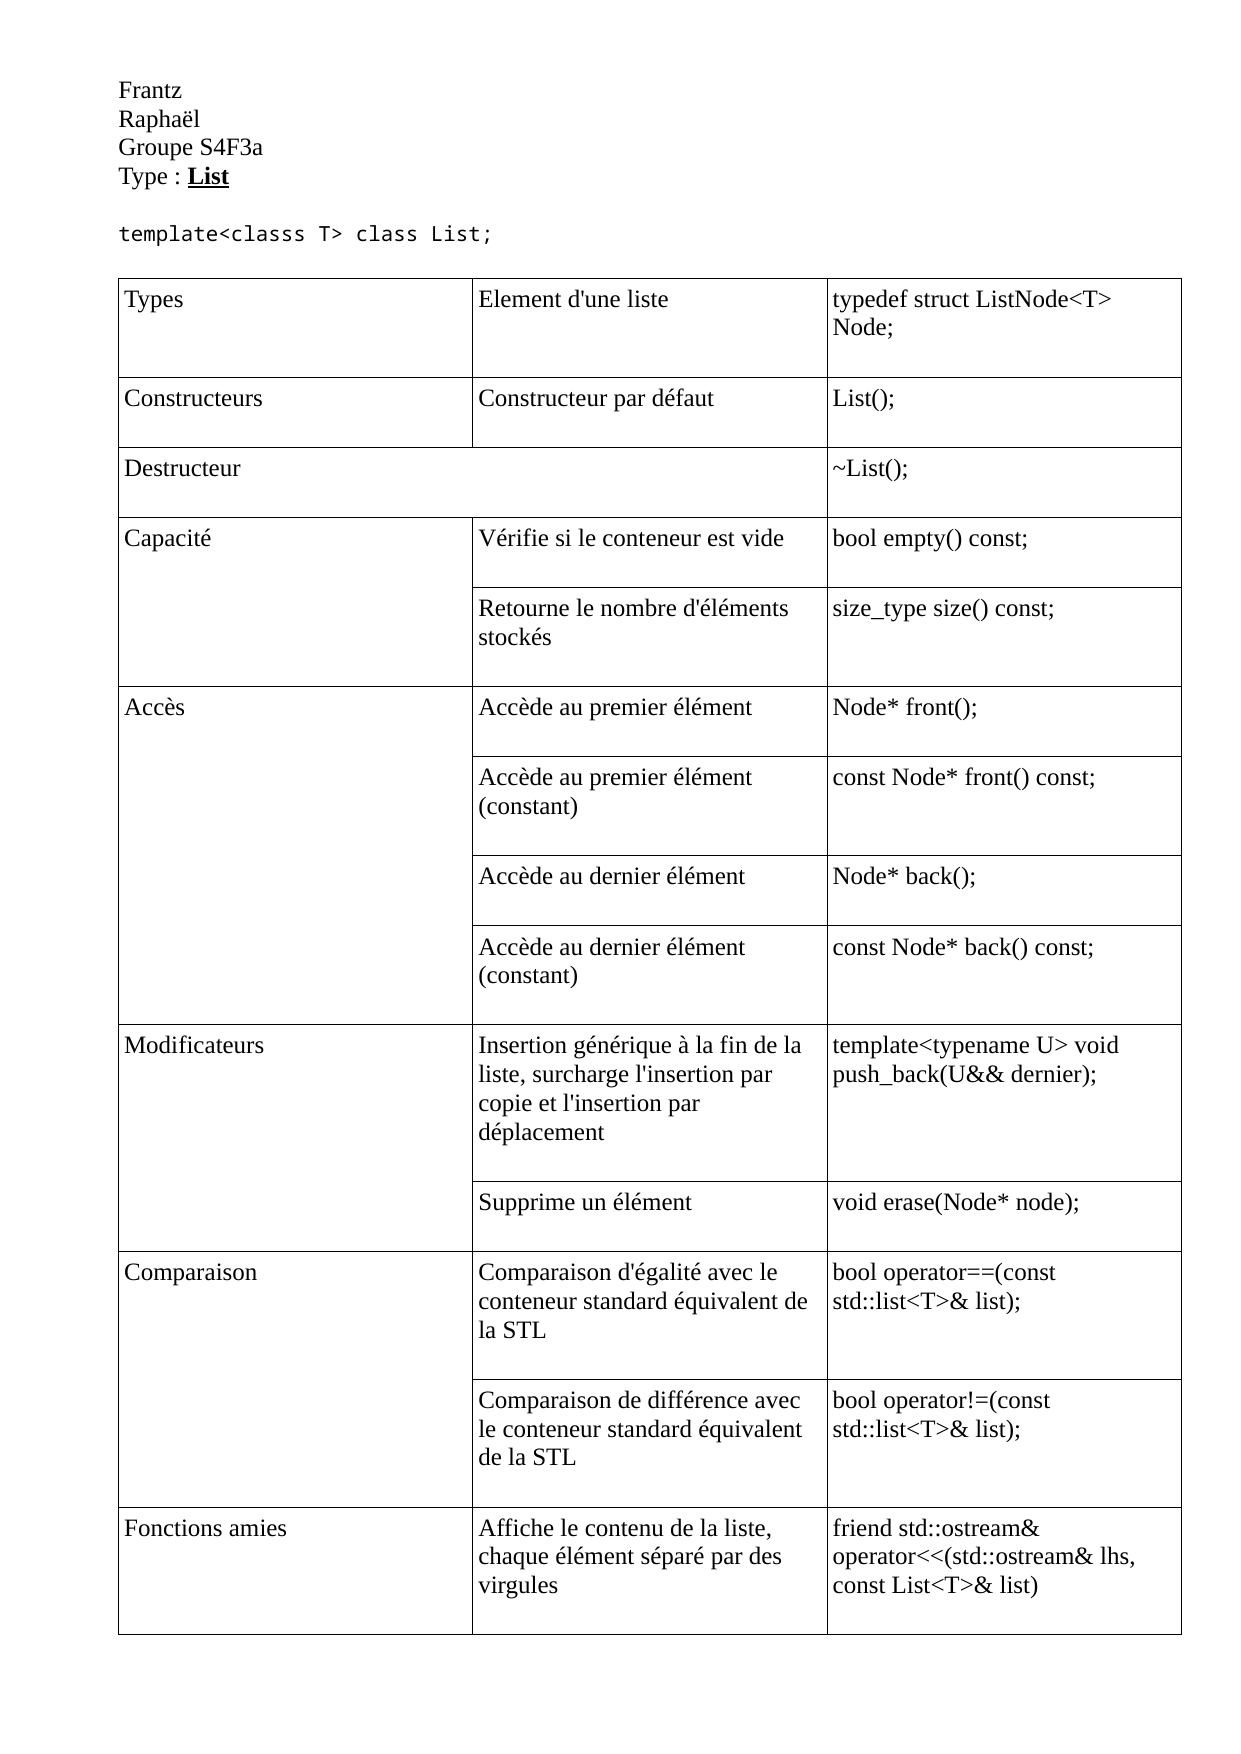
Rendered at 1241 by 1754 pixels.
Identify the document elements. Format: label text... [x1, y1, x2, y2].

table_cell Capacité [119, 518, 472, 686]
table_cell size_type size() const; [828, 588, 1181, 686]
table_cell Comparaison [119, 1252, 472, 1506]
table_cell template<typename U> void push_back(U&& dernier); [828, 1025, 1181, 1181]
text Type : List [118, 161, 1181, 190]
table_cell Accède au dernier élément (constant) [473, 926, 827, 1024]
table_cell Destructeur [119, 448, 827, 517]
table_cell Accède au premier élément (constant) [473, 757, 827, 855]
table_header Element d'une liste [473, 279, 827, 376]
table_cell Node* front(); [828, 687, 1181, 756]
table_cell ~List(); [828, 448, 1181, 517]
table_cell Accède au premier élément [473, 687, 827, 756]
table_cell Fonctions amies [119, 1508, 472, 1634]
table_cell Vérifie si le conteneur est vide [473, 518, 827, 587]
table_cell friend std::ostream& operator<<(std::ostream& lhs, const List<T>& list) [828, 1508, 1181, 1634]
table_cell const Node* front() const; [828, 757, 1181, 855]
table_cell Accès [119, 687, 472, 1024]
table_cell Modificateurs [119, 1025, 472, 1251]
table_cell Comparaison d'égalité avec le conteneur standard équivalent de la STL [473, 1252, 827, 1379]
table_cell Constructeur par défaut [473, 378, 827, 447]
table_cell Node* back(); [828, 856, 1181, 925]
text template<classs T> class List; [118, 219, 1181, 248]
table_cell List(); [828, 378, 1181, 447]
table_cell void erase(Node* node); [828, 1182, 1181, 1251]
table_cell const Node* back() const; [828, 926, 1181, 1024]
table_cell Supprime un élément [473, 1182, 827, 1251]
table_cell Insertion générique à la fin de la liste, surcharge l'insertion par copie et l'insertion par déplacement [473, 1025, 827, 1181]
table_header typedef struct ListNode<T> Node; [828, 279, 1181, 376]
table_cell bool operator!=(const std::list<T>& list); [828, 1380, 1181, 1506]
table_cell Accède au dernier élément [473, 856, 827, 925]
table_cell Affiche le contenu de la liste, chaque élément séparé par des virgules [473, 1508, 827, 1634]
table_cell Constructeurs [119, 378, 472, 447]
table_cell Comparaison de différence avec le conteneur standard équivalent de la STL [473, 1380, 827, 1506]
table_cell bool empty() const; [828, 518, 1181, 587]
table_cell bool operator==(const std::list<T>& list); [828, 1252, 1181, 1379]
table_header Types [119, 279, 472, 376]
table_cell Retourne le nombre d'éléments stockés [473, 588, 827, 686]
